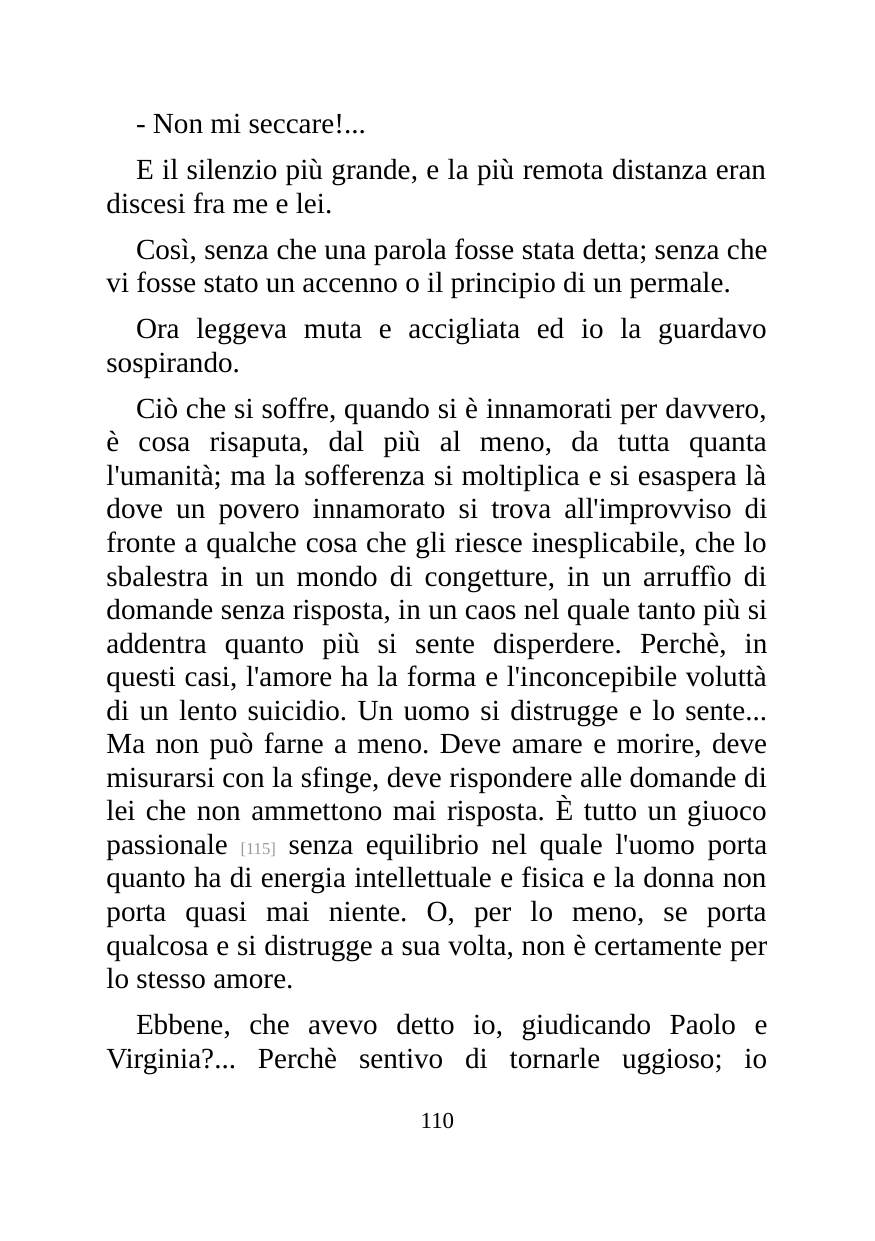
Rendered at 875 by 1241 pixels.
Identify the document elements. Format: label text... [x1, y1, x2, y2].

text Ora leggeva muta e accigliata ed io la guardavo sospirando. [106, 311, 768, 378]
text - Non mi seccare!... [106, 106, 768, 140]
text Ebbene, che avevo detto io, giudicando Paolo e Virginia?... Perchè sentivo di tornarle uggioso; io [106, 1007, 768, 1074]
text Così, senza che una parola fosse stata detta; senza che vi fosse stato un accenno o il principio di un permale. [106, 232, 768, 299]
text Ciò che si soffre, quando si è innamorati per davvero, è cosa risaputa, dal più al meno, da tutta quanta l'umanità; ma la sofferenza si moltiplica e si esaspera là dove un povero innamorato si trova all'improvviso di fronte a qualche cosa che gli riesce inesplicabile, che lo sbalestra in un mondo di congetture, in un arruffìo di domande senza risposta, in un caos nel quale tanto più si addentra quanto più si sente disperdere. Perchè, in questi casi, l'amore ha la forma e l'inconcepibile voluttà di un lento suicidio. Un uomo si distrugge e lo sente... Ma non può farne a meno. Deve amare e morire, deve misurarsi con la sfinge, deve rispondere alle domande di lei che non ammettono mai risposta. È tutto un giuoco passionale [115] senza equilibrio nel quale l'uomo porta quanto ha di energia intellettuale e fisica e la donna non porta quasi mai niente. O, per lo meno, se porta qualcosa e si distrugge a sua volta, non è certamente per lo stesso amore. [106, 391, 768, 995]
text E il silenzio più grande, e la più remota distanza eran discesi fra me e lei. [106, 152, 768, 219]
